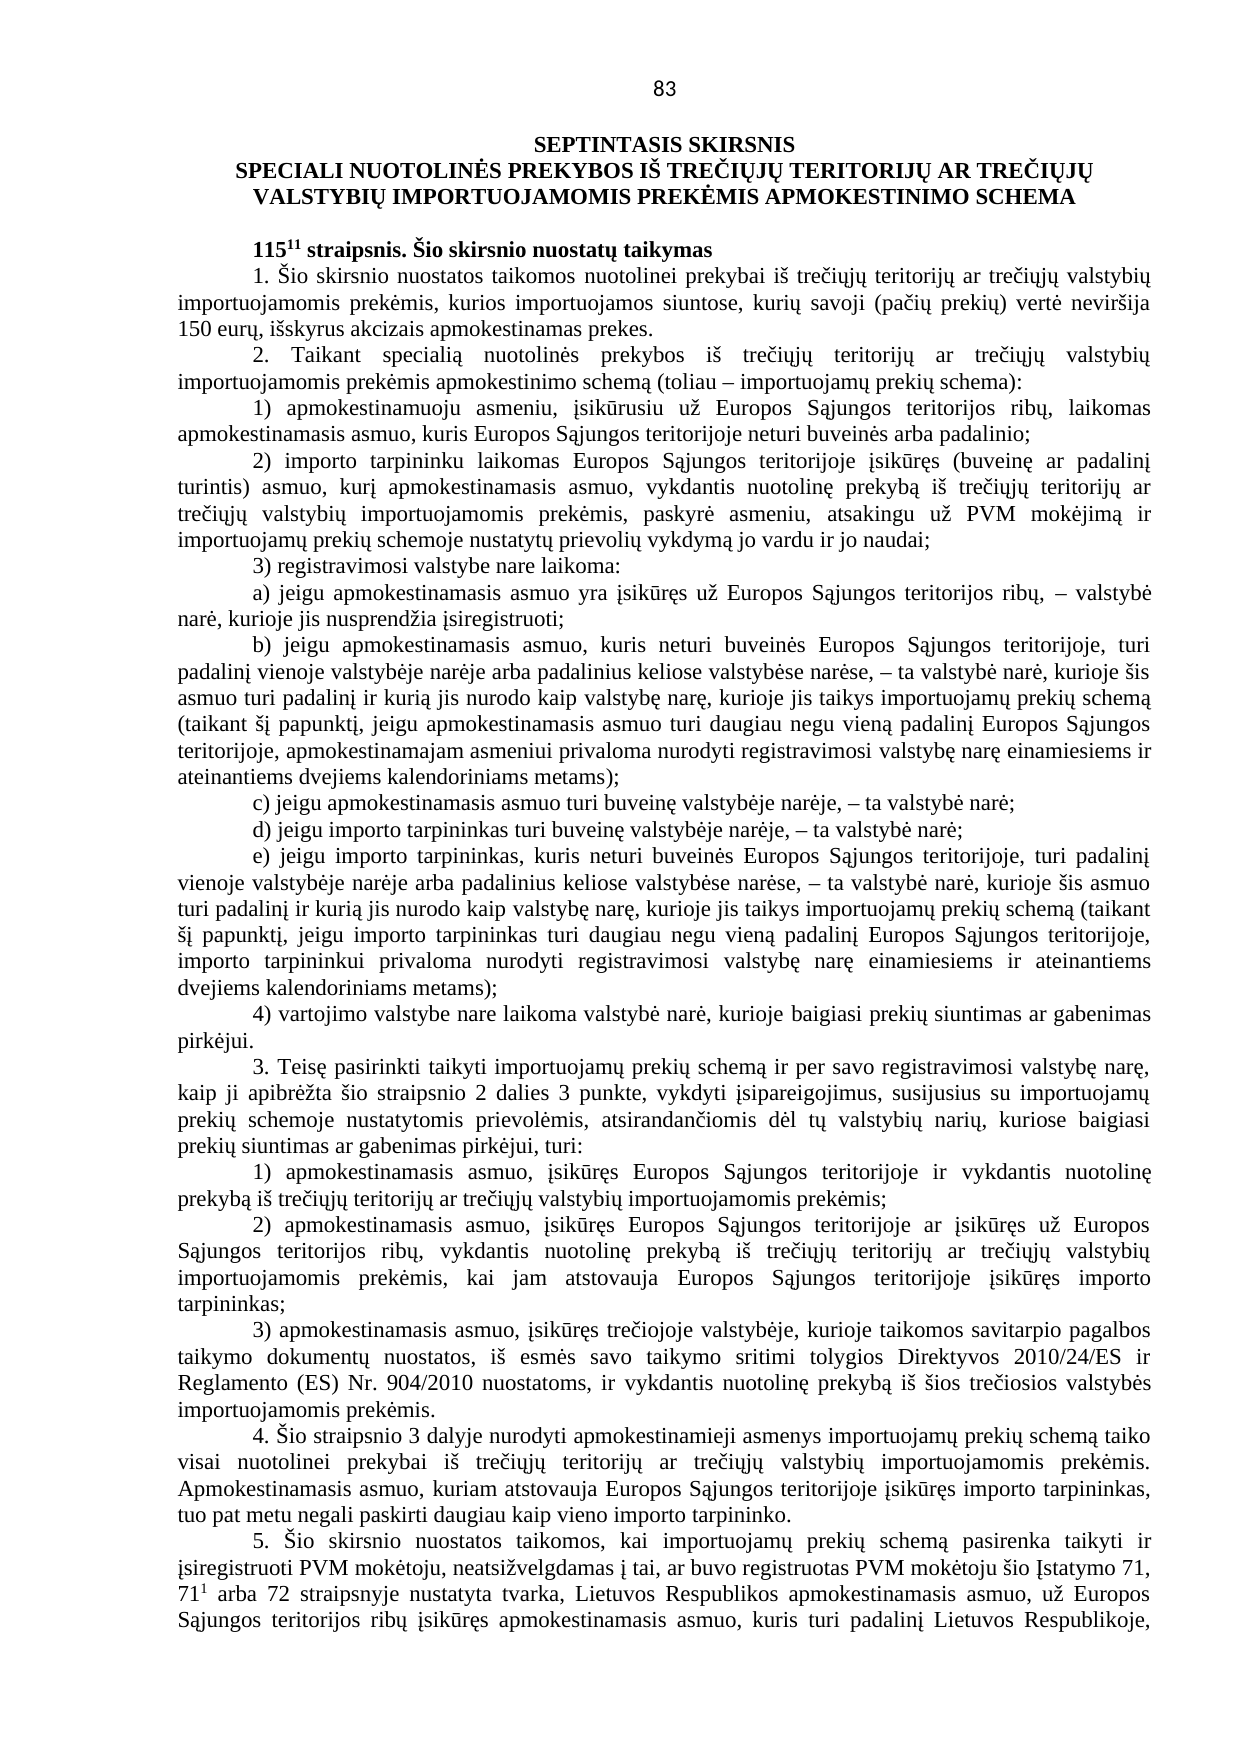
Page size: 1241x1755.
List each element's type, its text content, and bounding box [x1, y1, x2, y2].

text SPECIALI NUOTOLINĖS PREKYBOS IŠ TREČIŲJŲ TERITORIJŲ AR TREČIŲJŲ VALSTYBIŲ IMPORTUOJAMOMIS PREKĖMIS APMOKESTINIMO SCHEMA [177, 157, 1152, 210]
text 5. Šio skirsnio nuostatos taikomos, kai importuojamų prekių schemą pasirenka taikyti ir įsiregistruoti PVM mokėtoju, neatsižvelgdamas į tai, ar buvo registruotas PVM mokėtoju šio Įstatymo 71, 711 arba 72 straipsnyje nustatyta tvarka, Lietuvos Respublikos apmokestinamasis asmuo, už Europos Sąjungos teritorijos ribų įsikūręs apmokestinamasis asmuo, kuris turi padalinį Lietuvos Respublikoje, [177, 1527, 1152, 1633]
text e) jeigu importo tarpininkas, kuris neturi buveinės Europos Sąjungos teritorijoje, turi padalinį vienoje valstybėje narėje arba padalinius keliose valstybėse narėse, – ta valstybė narė, kurioje šis asmuo turi padalinį ir kurią jis nurodo kaip valstybę narę, kurioje jis taikys importuojamų prekių schemą (taikant šį papunktį, jeigu importo tarpininkas turi daugiau negu vieną padalinį Europos Sąjungos teritorijoje, importo tarpininkui privaloma nurodyti registravimosi valstybę narę einamiesiems ir ateinantiems dvejiems kalendoriniams metams); [177, 842, 1152, 1000]
text 1. Šio skirsnio nuostatos taikomos nuotolinei prekybai iš trečiųjų teritorijų ar trečiųjų valstybių importuojamomis prekėmis, kurios importuojamos siuntose, kurių savoji (pačių prekių) vertė neviršija 150 eurų, išskyrus akcizais apmokestinamas prekes. [177, 262, 1152, 341]
text b) jeigu apmokestinamasis asmuo, kuris neturi buveinės Europos Sąjungos teritorijoje, turi padalinį vienoje valstybėje narėje arba padalinius keliose valstybėse narėse, – ta valstybė narė, kurioje šis asmuo turi padalinį ir kurią jis nurodo kaip valstybę narę, kurioje jis taikys importuojamų prekių schemą (taikant šį papunktį, jeigu apmokestinamasis asmuo turi daugiau negu vieną padalinį Europos Sąjungos teritorijoje, apmokestinamajam asmeniui privaloma nurodyti registravimosi valstybę narę einamiesiems ir ateinantiems dvejiems kalendoriniams metams); [177, 631, 1152, 789]
text 11511 straipsnis. Šio skirsnio nuostatų taikymas [177, 236, 1152, 262]
text SEPTINTASIS SKIRSNIS [177, 131, 1152, 157]
text 3) apmokestinamasis asmuo, įsikūręs trečiojoje valstybėje, kurioje taikomos savitarpio pagalbos taikymo dokumentų nuostatos, iš esmės savo taikymo sritimi tolygios Direktyvos 2010/24/ES ir Reglamento (ES) Nr. 904/2010 nuostatoms, ir vykdantis nuotolinę prekybą iš šios trečiosios valstybės importuojamomis prekėmis. [177, 1317, 1152, 1422]
text 3) registravimosi valstybe nare laikoma: [177, 552, 1152, 579]
text 1) apmokestinamuoju asmeniu, įsikūrusiu už Europos Sąjungos teritorijos ribų, laikomas apmokestinamasis asmuo, kuris Europos Sąjungos teritorijoje neturi buveinės arba padalinio; [177, 394, 1152, 447]
text 1) apmokestinamasis asmuo, įsikūręs Europos Sąjungos teritorijoje ir vykdantis nuotolinę prekybą iš trečiųjų teritorijų ar trečiųjų valstybių importuojamomis prekėmis; [177, 1158, 1152, 1211]
text 2) importo tarpininku laikomas Europos Sąjungos teritorijoje įsikūręs (buveinę ar padalinį turintis) asmuo, kurį apmokestinamasis asmuo, vykdantis nuotolinę prekybą iš trečiųjų teritorijų ar trečiųjų valstybių importuojamomis prekėmis, paskyrė asmeniu, atsakingu už PVM mokėjimą ir importuojamų prekių schemoje nustatytų prievolių vykdymą jo vardu ir jo naudai; [177, 447, 1152, 552]
text 4) vartojimo valstybe nare laikoma valstybė narė, kurioje baigiasi prekių siuntimas ar gabenimas pirkėjui. [177, 1000, 1152, 1053]
text 2. Taikant specialią nuotolinės prekybos iš trečiųjų teritorijų ar trečiųjų valstybių importuojamomis prekėmis apmokestinimo schemą (toliau – importuojamų prekių schema): [177, 341, 1152, 394]
text 3. Teisę pasirinkti taikyti importuojamų prekių schemą ir per savo registravimosi valstybę narę, kaip ji apibrėžta šio straipsnio 2 dalies 3 punkte, vykdyti įsipareigojimus, susijusius su importuojamų prekių schemoje nustatytomis prievolėmis, atsirandančiomis dėl tų valstybių narių, kuriose baigiasi prekių siuntimas ar gabenimas pirkėjui, turi: [177, 1053, 1152, 1158]
text 2) apmokestinamasis asmuo, įsikūręs Europos Sąjungos teritorijoje ar įsikūręs už Europos Sąjungos teritorijos ribų, vykdantis nuotolinę prekybą iš trečiųjų teritorijų ar trečiųjų valstybių importuojamomis prekėmis, kai jam atstovauja Europos Sąjungos teritorijoje įsikūręs importo tarpininkas; [177, 1211, 1152, 1317]
text a) jeigu apmokestinamasis asmuo yra įsikūręs už Europos Sąjungos teritorijos ribų, – valstybė narė, kurioje jis nusprendžia įsiregistruoti; [177, 579, 1152, 631]
text d) jeigu importo tarpininkas turi buveinę valstybėje narėje, – ta valstybė narė; [177, 816, 1152, 842]
text 4. Šio straipsnio 3 dalyje nurodyti apmokestinamieji asmenys importuojamų prekių schemą taiko visai nuotolinei prekybai iš trečiųjų teritorijų ar trečiųjų valstybių importuojamomis prekėmis. Apmokestinamasis asmuo, kuriam atstovauja Europos Sąjungos teritorijoje įsikūręs importo tarpininkas, tuo pat metu negali paskirti daugiau kaip vieno importo tarpininko. [177, 1422, 1152, 1527]
text c) jeigu apmokestinamasis asmuo turi buveinę valstybėje narėje, – ta valstybė narė; [177, 789, 1152, 816]
